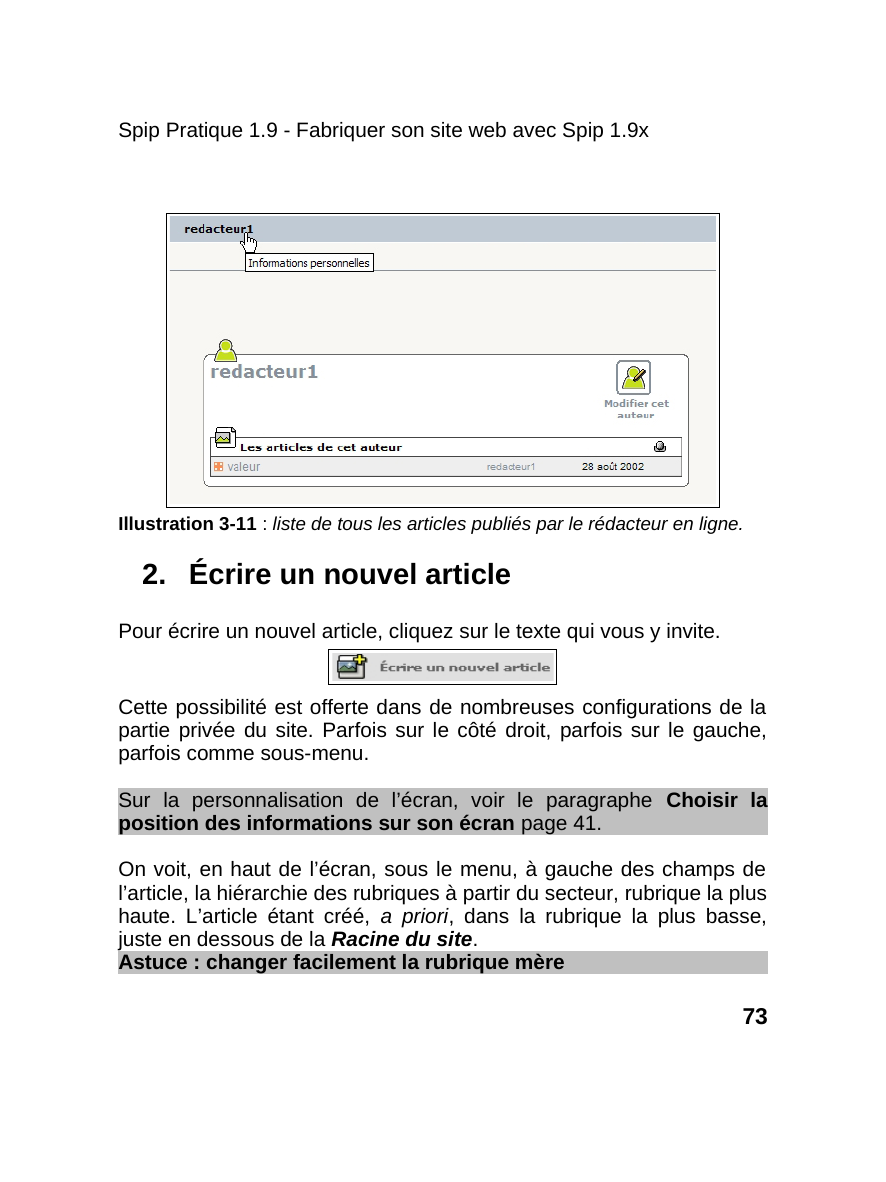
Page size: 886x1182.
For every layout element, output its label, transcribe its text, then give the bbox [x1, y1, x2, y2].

text Sur la personnalisation de l’écran, voir le paragraphe Choisir la position des informations sur son écran page 41. [118, 788, 768, 835]
text Astuce : changer facilement la rubrique mère [118, 951, 768, 974]
list Écrire un nouvel article [118, 558, 768, 591]
picture [169, 216, 716, 504]
text Pour écrire un nouvel article, cliquez sur le texte qui vous y invite. [118, 620, 768, 643]
text On voit, en haut de l’écran, sous le menu, à gauche des champs de l’article, la hiérarchie des rubriques à partir du secteur, rubrique la plus haute. L’article étant créé, a priori, dans la rubrique la plus basse, juste en dessous de la Racine du site. [118, 858, 768, 951]
text Cette possibilité est offerte dans de nombreuses configurations de la partie privée du site. Parfois sur le côté droit, parfois sur le gauche, parfois comme sous-menu. [118, 643, 768, 765]
text Illustration 3-11 : liste de tous les articles publiés par le rédacteur en ligne. [118, 213, 768, 535]
picture [332, 653, 554, 681]
